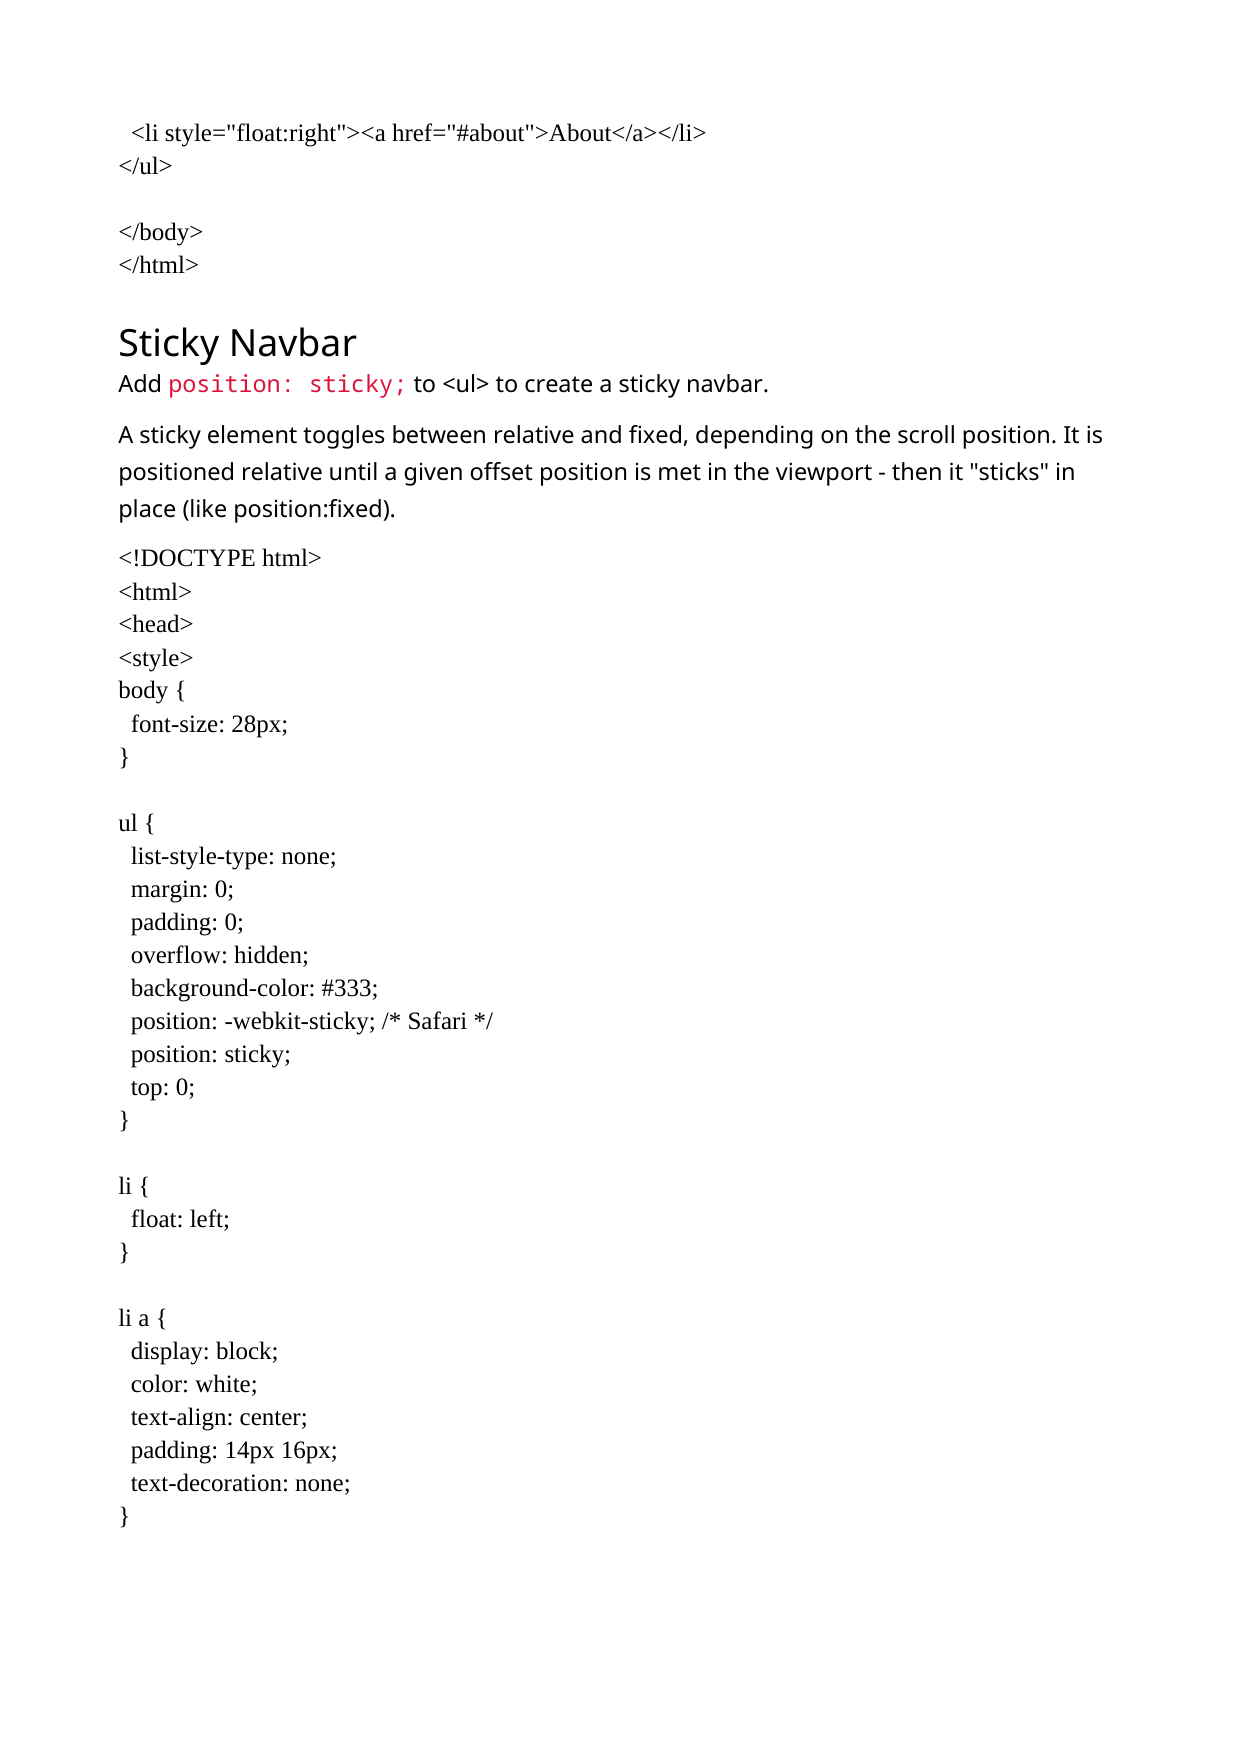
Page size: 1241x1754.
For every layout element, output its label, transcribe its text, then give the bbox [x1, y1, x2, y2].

text list-style-type: none; [118, 841, 1122, 869]
text </body> [118, 217, 1122, 246]
text font-size: 28px; [118, 709, 1122, 737]
text } [118, 742, 1122, 770]
text <li style="float:right"><a href="#about">About</a></li> [118, 118, 1122, 147]
text top: 0; [118, 1072, 1122, 1101]
text } [118, 1105, 1122, 1134]
text padding: 0; [118, 907, 1122, 936]
text color: white; [118, 1369, 1122, 1398]
text } [118, 1237, 1122, 1266]
text margin: 0; [118, 874, 1122, 902]
text </html> [118, 250, 1122, 279]
text float: left; [118, 1204, 1122, 1233]
subtitle Sticky Navbar [118, 316, 1122, 367]
text <html> [118, 577, 1122, 605]
text text-align: center; [118, 1402, 1122, 1431]
text position: -webkit-sticky; /* Safari */ [118, 1006, 1122, 1034]
text background-color: #333; [118, 973, 1122, 1002]
text } [118, 1501, 1122, 1530]
text <style> [118, 643, 1122, 671]
text ul { [118, 808, 1122, 836]
text overflow: hidden; [118, 940, 1122, 968]
text A sticky element toggles between relative and fixed, depending on the scroll position. It is positioned relative until a given offset position is met in the viewport - then it "sticks" in place (like position:fixed). [118, 419, 1122, 524]
text </ul> [118, 151, 1122, 180]
text li a { [118, 1303, 1122, 1332]
text position: sticky; [118, 1039, 1122, 1068]
text li { [118, 1171, 1122, 1200]
text body { [118, 676, 1122, 704]
text <!DOCTYPE html> [118, 543, 1122, 572]
text <head> [118, 609, 1122, 638]
text padding: 14px 16px; [118, 1435, 1122, 1464]
text Add position: sticky; to <ul> to create a sticky navbar. [118, 367, 1122, 399]
text text-decoration: none; [118, 1468, 1122, 1497]
text display: block; [118, 1336, 1122, 1365]
